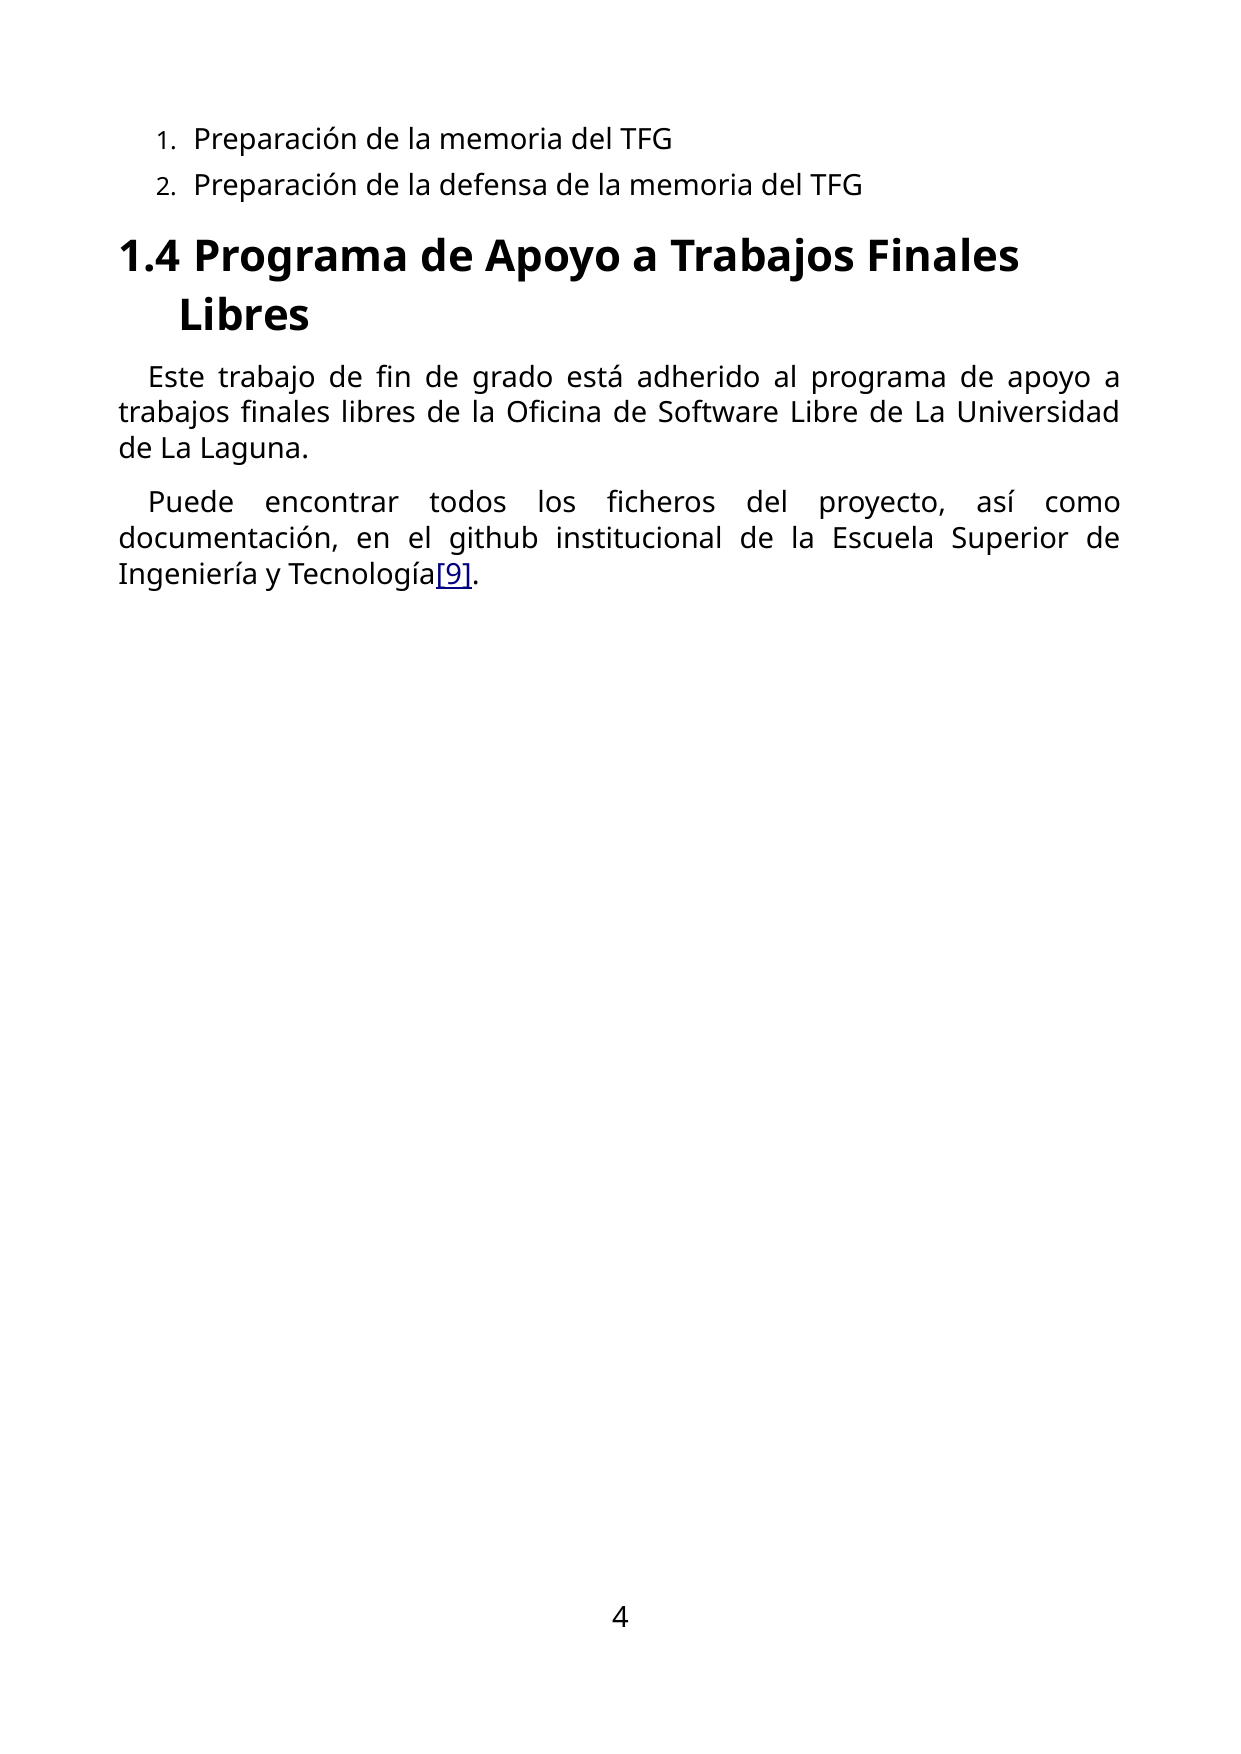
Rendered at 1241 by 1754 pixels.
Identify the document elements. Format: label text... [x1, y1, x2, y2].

list Preparación de la defensa de la memoria del TFG [156, 164, 1122, 203]
subtitle Programa de Apoyo a Trabajos Finales Libres [118, 224, 1122, 343]
text Puede encontrar todos los ficheros del proyecto, así como documentación, en el github institucional de la Escuela Superior de Ingeniería y Tecnología[9]. [118, 482, 1122, 593]
list Preparación de la memoria del TFG [156, 118, 1122, 158]
text Este trabajo de fin de grado está adherido al programa de apoyo a trabajos finales libres de la Oficina de Software Libre de La Universidad de La Laguna. [118, 356, 1122, 467]
